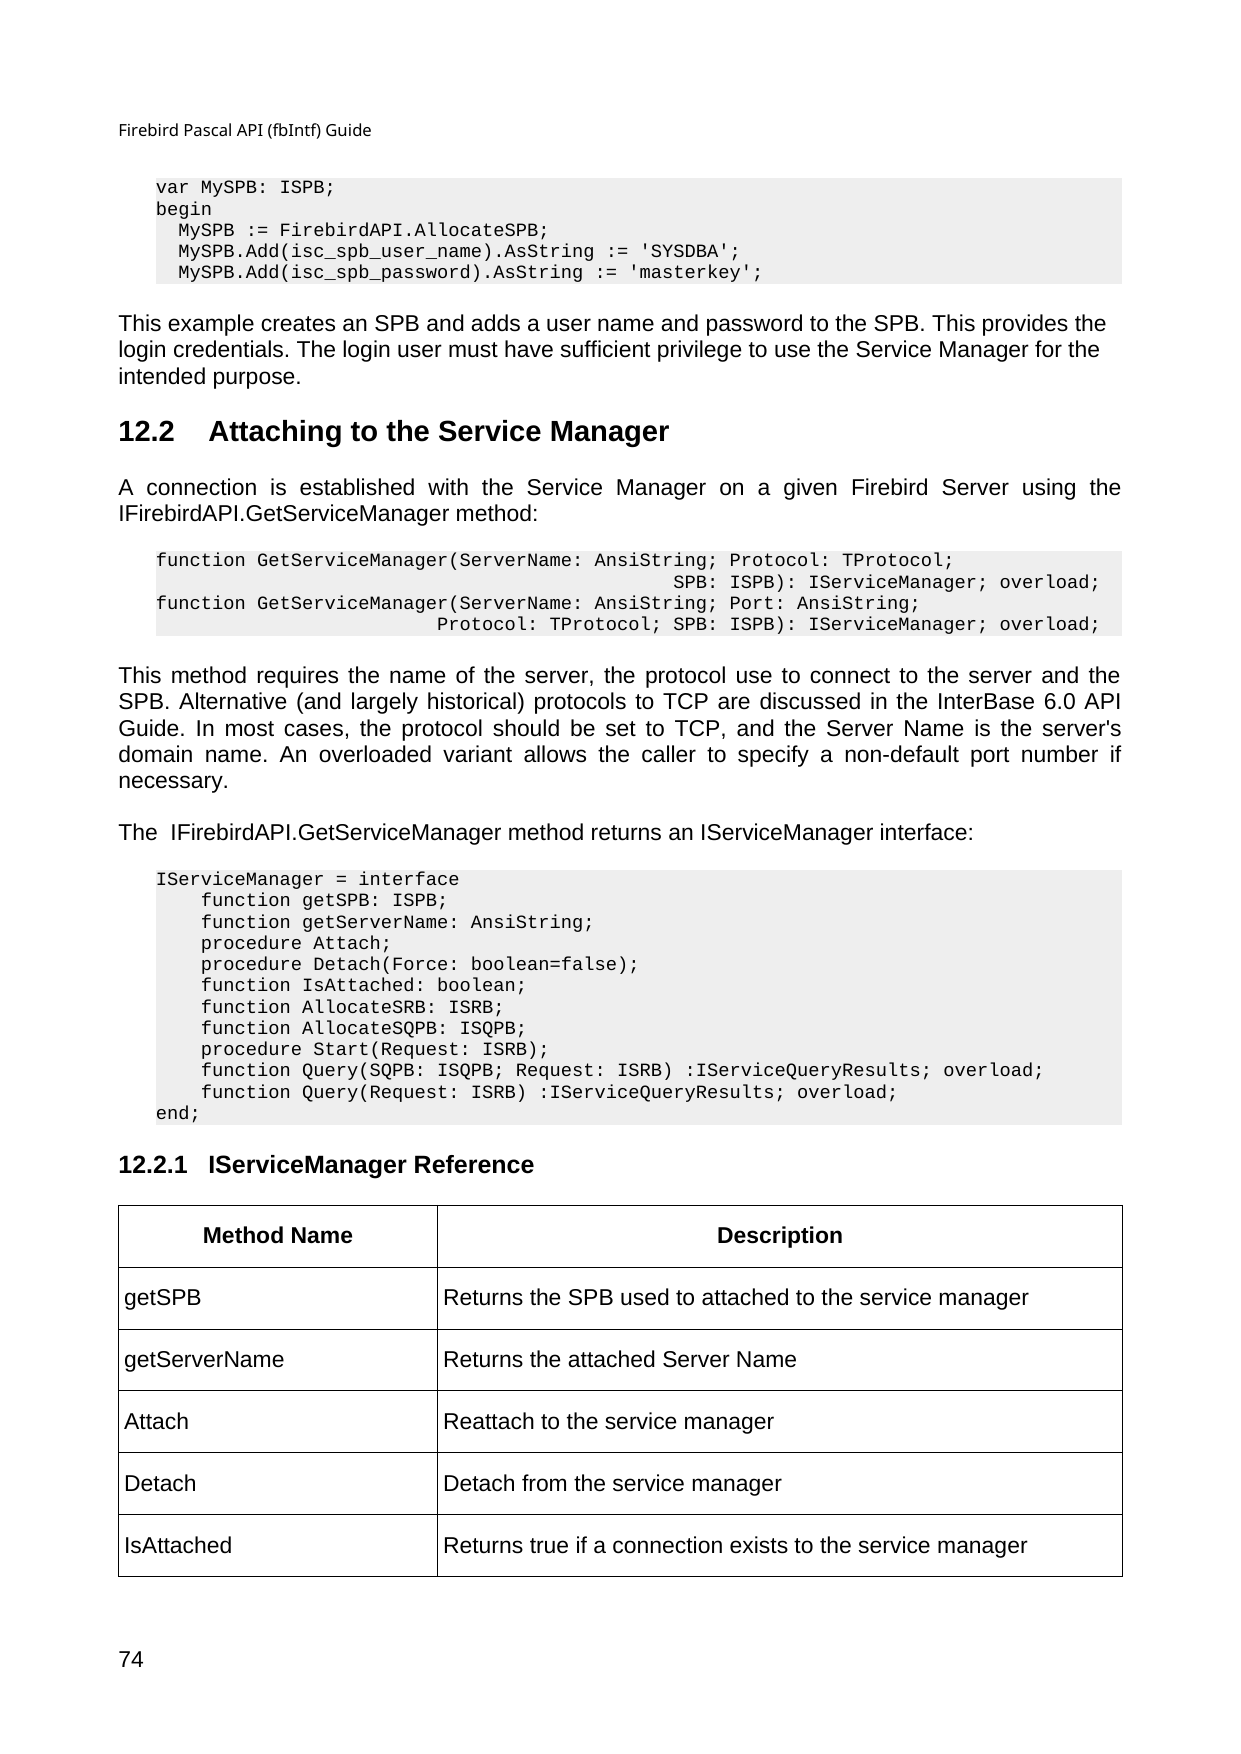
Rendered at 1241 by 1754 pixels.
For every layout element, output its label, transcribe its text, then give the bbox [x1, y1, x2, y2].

table_cell Attach [119, 1391, 437, 1452]
text function IsAttached: boolean; [156, 976, 1122, 997]
text procedure Detach(Force: boolean=false); [156, 955, 1122, 976]
subtitle IServiceManager Reference [118, 1150, 1122, 1179]
text function GetServiceManager(ServerName: AnsiString; Port: AnsiString; [156, 594, 1122, 615]
text function AllocateSQPB: ISQPB; [156, 1019, 1122, 1040]
text Protocol: TProtocol; SPB: ISPB): IServiceManager; overload; [156, 615, 1122, 636]
text function getSPB: ISPB; [156, 891, 1122, 912]
table_header Method Name [119, 1206, 437, 1267]
text A connection is established with the Service Manager on a given Firebird Server using the IFirebirdAPI.GetServiceManager method: [118, 473, 1122, 526]
table_cell IsAttached [119, 1515, 437, 1576]
text This example creates an SPB and adds a user name and password to the SPB. This provides the login credentials. The login user must have sufficient privilege to use the Service Manager for the intended purpose. [118, 310, 1122, 389]
text procedure Attach; [156, 934, 1122, 955]
text MySPB := FirebirdAPI.AllocateSPB; [156, 221, 1122, 242]
text IServiceManager = interface [156, 870, 1122, 891]
table_cell Detach [119, 1453, 437, 1514]
text function getServerName: AnsiString; [156, 912, 1122, 934]
text function Query(Request: ISRB) :IServiceQueryResults; overload; [156, 1082, 1122, 1104]
table_cell getSPB [119, 1268, 437, 1328]
text var MySPB: ISPB; [156, 178, 1122, 199]
text This method requires the name of the server, the protocol use to connect to the server and the SPB. Alternative (and largely historical) protocols to TCP are discussed in the InterBase 6.0 API Guide. In most cases, the protocol should be set to TCP, and the Server Name is the server's domain name. An overloaded variant allows the caller to specify a non-default port number if necessary. [118, 662, 1122, 793]
table_cell Returns the SPB used to attached to the service manager [438, 1268, 1122, 1328]
table_cell getServerName [119, 1330, 437, 1390]
text function Query(SQPB: ISQPB; Request: ISRB) :IServiceQueryResults; overload; [156, 1061, 1122, 1082]
table_cell Detach from the service manager [438, 1453, 1122, 1514]
table_cell Returns the attached Server Name [438, 1330, 1122, 1390]
table_cell Reattach to the service manager [438, 1391, 1122, 1452]
text MySPB.Add(isc_spb_user_name).AsString := 'SYSDBA'; [156, 242, 1122, 263]
text The IFirebirdAPI.GetServiceManager method returns an IServiceManager interface: [118, 818, 1122, 845]
table_cell Returns true if a connection exists to the service manager [438, 1515, 1122, 1576]
text procedure Start(Request: ISRB); [156, 1040, 1122, 1061]
subtitle Attaching to the Service Manager [118, 414, 1122, 448]
text begin [156, 199, 1122, 221]
table_header Description [438, 1206, 1122, 1267]
text SPB: ISPB): IServiceManager; overload; [156, 572, 1122, 594]
text function GetServiceManager(ServerName: AnsiString; Protocol: TProtocol; [156, 551, 1122, 572]
text MySPB.Add(isc_spb_password).AsString := 'masterkey'; [156, 263, 1122, 284]
text function AllocateSRB: ISRB; [156, 997, 1122, 1019]
text end; [156, 1104, 1122, 1125]
